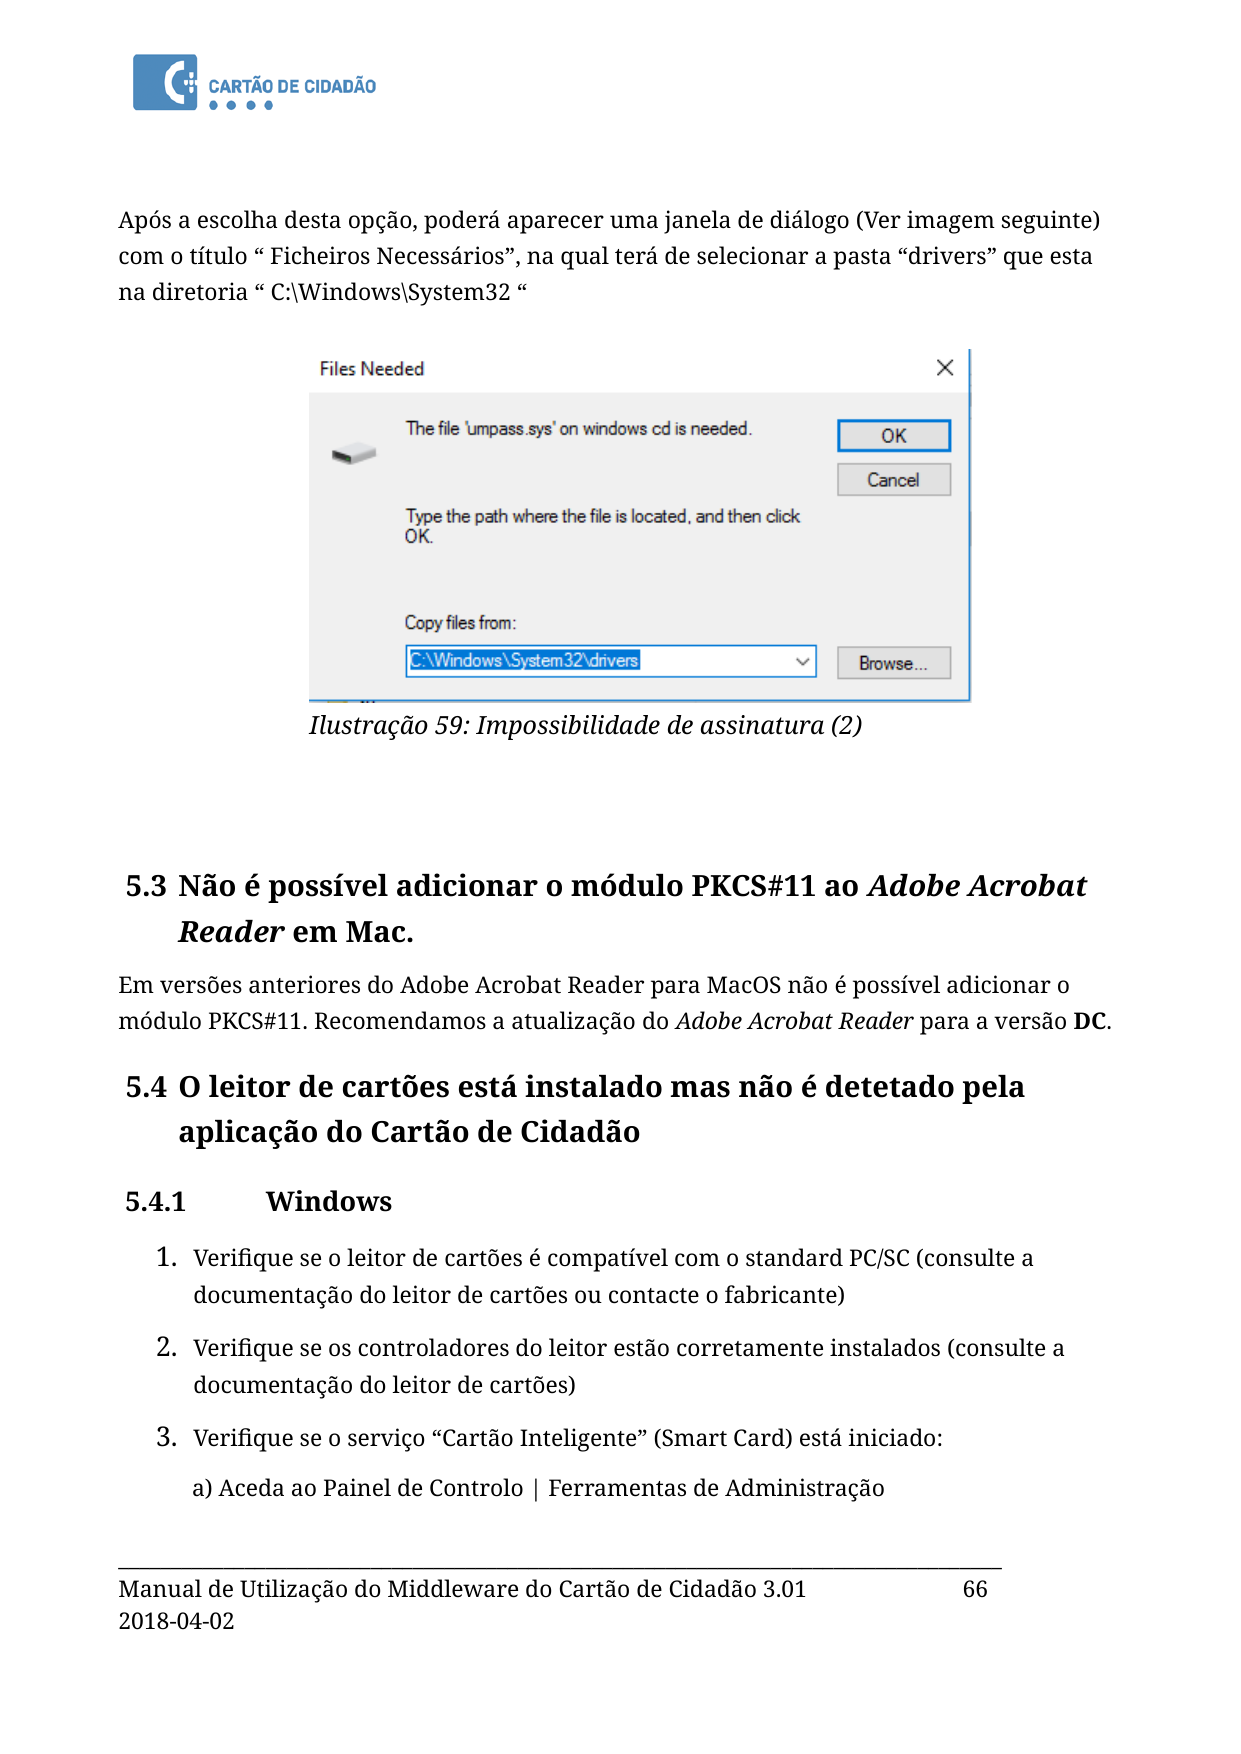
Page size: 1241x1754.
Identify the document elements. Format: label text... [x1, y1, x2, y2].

list Verifique se os controladores do leitor estão corretamente instalados (consulte a documentação do leitor de cartões) [156, 1327, 1122, 1400]
text Ilustração 59: Impossibilidade de assinatura (2) [309, 703, 972, 741]
text Após a escolha desta opção, poderá aparecer uma janela de diálogo (Ver imagem seguinte) com o título “ Ficheiros Necessários”, na qual terá de selecionar a pasta “drivers” que esta na diretoria “ C:\Windows\System32 “ [118, 204, 1122, 307]
picture [309, 349, 972, 703]
subtitle O leitor de cartões está instalado mas não é detetado pela aplicação do Cartão de Cidadão [118, 1066, 1122, 1151]
text Em versões anteriores do Adobe Acrobat Reader para MacOS não é possível adicionar o módulo PKCS#11. Recomendamos a atualização do Adobe Acrobat Reader para a versão DC. [118, 969, 1122, 1036]
text a) Aceda ao Painel de Controlo | Ferramentas de Administração [118, 1472, 1122, 1503]
subtitle Windows [118, 1182, 1122, 1219]
list Verifique se o serviço “Cartão Inteligente” (Smart Card) está iniciado: [156, 1417, 1122, 1454]
picture [130, 47, 423, 118]
list Verifique se o leitor de cartões é compatível com o standard PC/SC (consulte a documentação do leitor de cartões ou contacte o fabricante) [156, 1237, 1122, 1310]
subtitle Não é possível adicionar o módulo PKCS#11 ao Adobe Acrobat Reader em Mac. [118, 865, 1122, 951]
